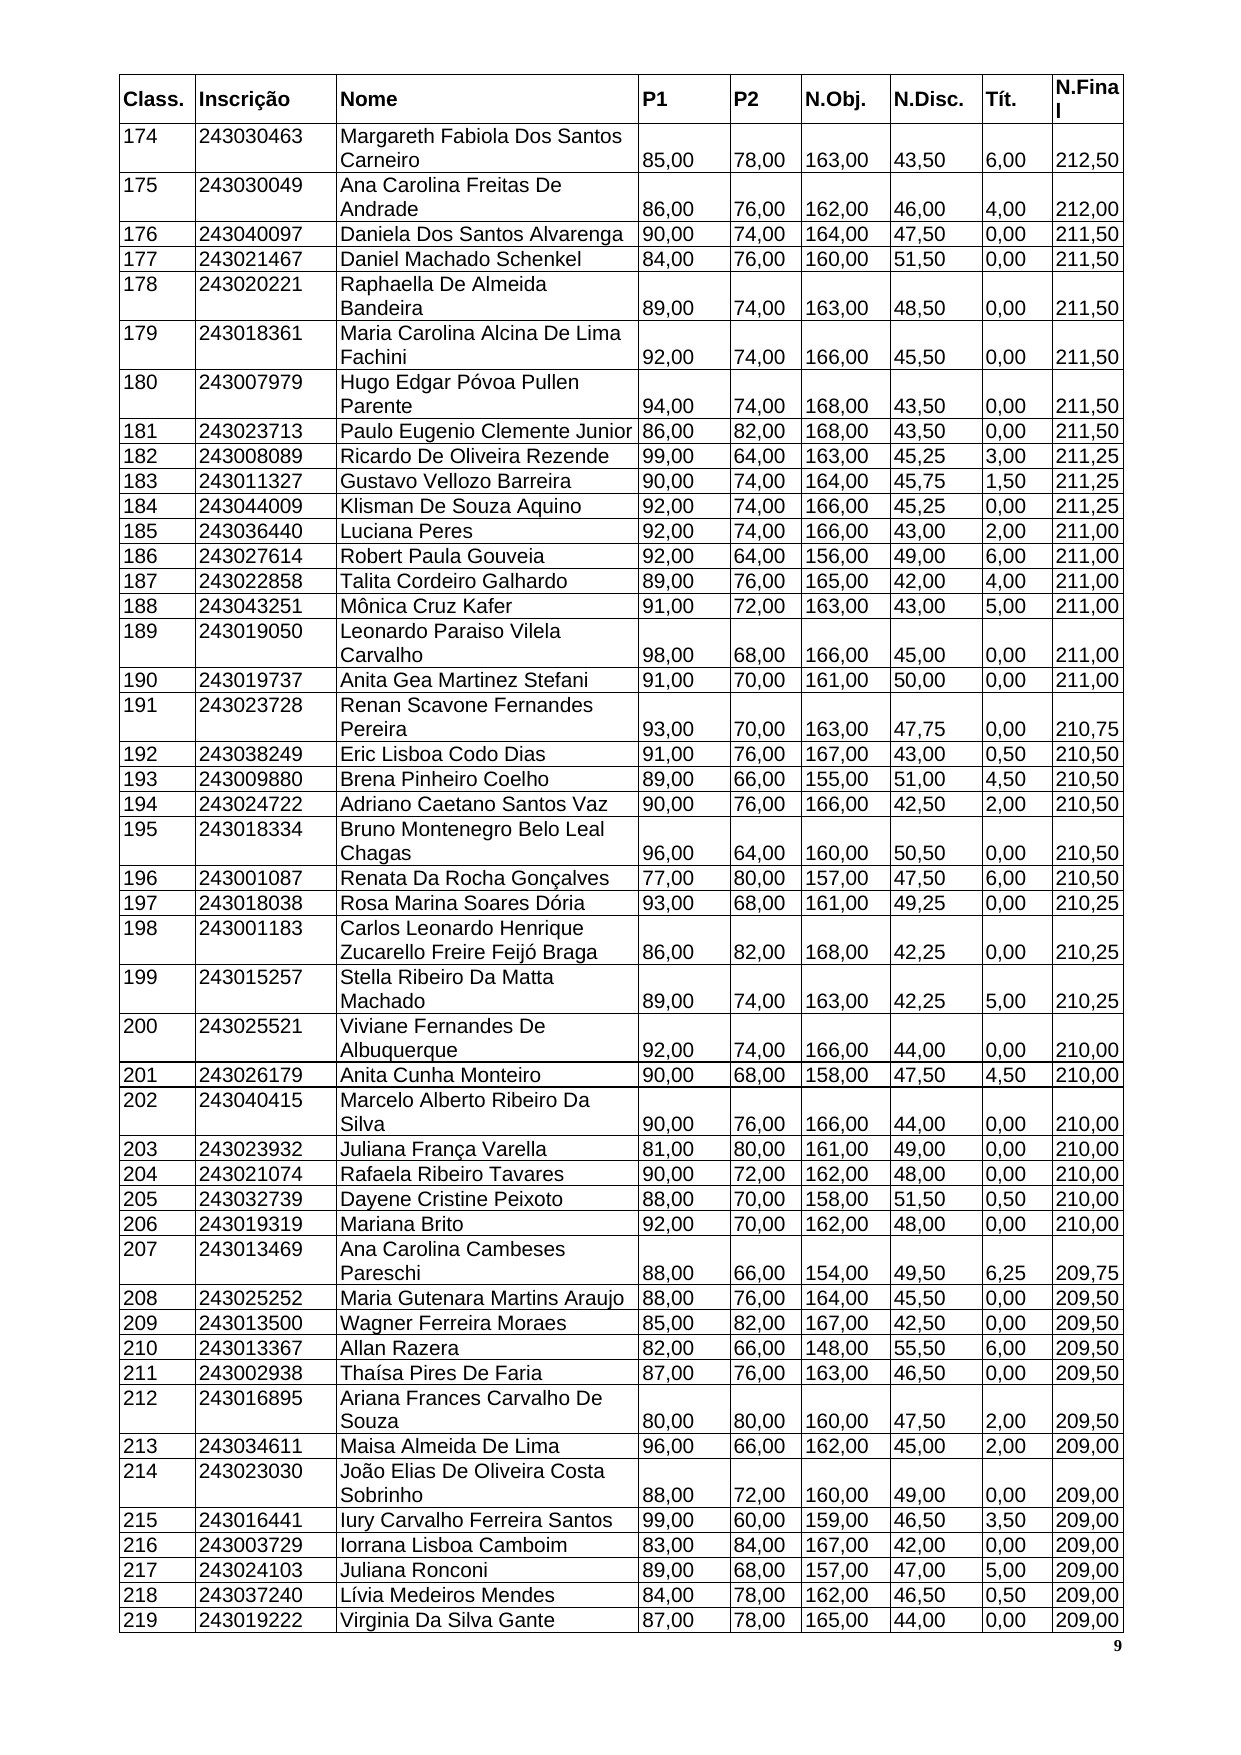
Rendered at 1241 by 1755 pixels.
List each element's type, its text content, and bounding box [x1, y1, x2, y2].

table_cell 48,50 [891, 272, 982, 320]
table_cell 0,00 [983, 247, 1052, 271]
table_cell 165,00 [802, 1608, 890, 1632]
table_cell 47,50 [891, 1385, 982, 1433]
table_header P1 [639, 75, 730, 123]
table_cell 159,00 [802, 1508, 890, 1532]
table_cell Anita Gea Martinez Stefani [337, 668, 638, 692]
table_cell Maisa Almeida De Lima [337, 1434, 638, 1458]
table_cell Mônica Cruz Kafer [337, 594, 638, 618]
table_cell Marcelo Alberto Ribeiro Da Silva [337, 1088, 638, 1135]
table_cell 0,00 [983, 1360, 1052, 1384]
table_cell 243023932 [196, 1136, 336, 1160]
table_cell 211,50 [1053, 247, 1123, 271]
table_cell 80,00 [639, 1385, 730, 1433]
table_cell 78,00 [731, 124, 801, 172]
table_cell 243016895 [196, 1385, 336, 1433]
table_cell 6,25 [983, 1236, 1052, 1284]
table_cell 192 [120, 742, 195, 766]
table_cell 87,00 [639, 1360, 730, 1384]
table_cell 243021074 [196, 1161, 336, 1185]
table_cell Iorrana Lisboa Camboim [337, 1533, 638, 1557]
table_cell 211,00 [1053, 544, 1123, 568]
table_cell 243026179 [196, 1063, 336, 1086]
table_cell 68,00 [731, 891, 801, 914]
table_cell 158,00 [802, 1186, 890, 1210]
table_cell 48,00 [891, 1211, 982, 1235]
table_cell 215 [120, 1508, 195, 1532]
table_cell 243044009 [196, 494, 336, 518]
table_cell 243018334 [196, 817, 336, 864]
table_cell Wagner Ferreira Moraes [337, 1310, 638, 1334]
table_cell 202 [120, 1088, 195, 1135]
table_cell 189 [120, 619, 195, 667]
table_cell Talita Cordeiro Galhardo [337, 569, 638, 593]
table_header Inscrição [196, 75, 336, 123]
table_cell 46,00 [891, 173, 982, 221]
table_cell 197 [120, 891, 195, 914]
table_cell 42,25 [891, 916, 982, 963]
table_cell 0,00 [983, 1459, 1052, 1507]
table_cell 64,00 [731, 544, 801, 568]
table_cell 86,00 [639, 419, 730, 443]
table_cell 47,50 [891, 222, 982, 246]
table_cell 243019319 [196, 1211, 336, 1235]
table_cell 161,00 [802, 1136, 890, 1160]
table_cell 6,00 [983, 124, 1052, 172]
table_header N.Final [1053, 75, 1123, 123]
table_cell 64,00 [731, 444, 801, 468]
table_cell 210,00 [1053, 1014, 1123, 1061]
table_cell 91,00 [639, 668, 730, 692]
table_cell 45,75 [891, 469, 982, 493]
table_cell 0,00 [983, 1211, 1052, 1235]
table_cell Iury Carvalho Ferreira Santos [337, 1508, 638, 1532]
table_cell 76,00 [731, 1360, 801, 1384]
table_cell 243025521 [196, 1014, 336, 1061]
table_cell 88,00 [639, 1285, 730, 1309]
table_cell 161,00 [802, 891, 890, 914]
table_cell 167,00 [802, 742, 890, 766]
table_cell 188 [120, 594, 195, 618]
table_cell 72,00 [731, 1161, 801, 1185]
table_cell 214 [120, 1459, 195, 1507]
table_cell 80,00 [731, 1385, 801, 1433]
table_cell 211,25 [1053, 469, 1123, 493]
table_cell 161,00 [802, 668, 890, 692]
table_cell 76,00 [731, 173, 801, 221]
table_cell 90,00 [639, 1088, 730, 1135]
table_cell 88,00 [639, 1459, 730, 1507]
table_cell Anita Cunha Monteiro [337, 1063, 638, 1086]
table_cell 43,00 [891, 519, 982, 543]
table_header Class. [120, 75, 195, 123]
table_cell 94,00 [639, 370, 730, 418]
table_cell 51,50 [891, 1186, 982, 1210]
table_cell 166,00 [802, 519, 890, 543]
table_cell Brena Pinheiro Coelho [337, 767, 638, 791]
table_cell Leonardo Paraiso Vilela Carvalho [337, 619, 638, 667]
table_cell Ana Carolina Cambeses Pareschi [337, 1236, 638, 1284]
table_cell 210,00 [1053, 1211, 1123, 1235]
table_cell 211,25 [1053, 444, 1123, 468]
table_cell 43,00 [891, 594, 982, 618]
table_cell 45,25 [891, 494, 982, 518]
table_cell 85,00 [639, 1310, 730, 1334]
table_cell Hugo Edgar Póvoa Pullen Parente [337, 370, 638, 418]
table_cell Maria Gutenara Martins Araujo [337, 1285, 638, 1309]
table_cell 166,00 [802, 494, 890, 518]
table_cell Daniel Machado Schenkel [337, 247, 638, 271]
table_cell Stella Ribeiro Da Matta Machado [337, 965, 638, 1012]
table_cell 92,00 [639, 519, 730, 543]
table_cell 178 [120, 272, 195, 320]
table_cell Renan Scavone Fernandes Pereira [337, 693, 638, 741]
table_cell 160,00 [802, 247, 890, 271]
table_cell 0,00 [983, 222, 1052, 246]
table_cell 211,25 [1053, 494, 1123, 518]
table_cell 47,50 [891, 866, 982, 889]
table_cell 243038249 [196, 742, 336, 766]
table_cell Carlos Leonardo Henrique Zucarello Freire Feijó Braga [337, 916, 638, 963]
table_cell 156,00 [802, 544, 890, 568]
table_cell 76,00 [731, 1285, 801, 1309]
table_cell 0,00 [983, 1088, 1052, 1135]
table_cell 88,00 [639, 1236, 730, 1284]
table_cell 51,50 [891, 247, 982, 271]
table_cell 211,00 [1053, 519, 1123, 543]
table_cell 191 [120, 693, 195, 741]
table_cell 49,00 [891, 1136, 982, 1160]
table_cell 5,00 [983, 965, 1052, 1012]
table_cell 66,00 [731, 1236, 801, 1284]
table_cell 0,50 [983, 742, 1052, 766]
table_cell 209,00 [1053, 1583, 1123, 1607]
table_cell 4,50 [983, 1063, 1052, 1086]
table_cell 0,50 [983, 1186, 1052, 1210]
table_cell 207 [120, 1236, 195, 1284]
table_cell Daniela Dos Santos Alvarenga [337, 222, 638, 246]
table_cell 243018038 [196, 891, 336, 914]
table_cell 88,00 [639, 1186, 730, 1210]
table_cell 89,00 [639, 965, 730, 1012]
table_cell 209,00 [1053, 1533, 1123, 1557]
table_cell 96,00 [639, 817, 730, 864]
table_cell 211,50 [1053, 222, 1123, 246]
table_cell 163,00 [802, 444, 890, 468]
table_cell 60,00 [731, 1508, 801, 1532]
table_cell 210,50 [1053, 742, 1123, 766]
table_cell 148,00 [802, 1335, 890, 1359]
table_cell 76,00 [731, 569, 801, 593]
table_cell 50,50 [891, 817, 982, 864]
table_cell 93,00 [639, 891, 730, 914]
table_cell 49,50 [891, 1236, 982, 1284]
table_cell 193 [120, 767, 195, 791]
table_cell 211,00 [1053, 594, 1123, 618]
table_cell 186 [120, 544, 195, 568]
table_cell 196 [120, 866, 195, 889]
table_cell 0,00 [983, 494, 1052, 518]
table_cell 243008089 [196, 444, 336, 468]
table_cell 210,25 [1053, 891, 1123, 914]
table_cell 198 [120, 916, 195, 963]
table_cell 70,00 [731, 693, 801, 741]
table_cell 2,00 [983, 519, 1052, 543]
table_cell 47,50 [891, 1063, 982, 1086]
table_cell 157,00 [802, 866, 890, 889]
table_cell 209,50 [1053, 1310, 1123, 1334]
table_cell 209 [120, 1310, 195, 1334]
table_cell 45,00 [891, 1434, 982, 1458]
table_cell 5,00 [983, 1558, 1052, 1582]
table_cell 55,50 [891, 1335, 982, 1359]
table_cell 243024722 [196, 792, 336, 816]
table_cell 4,00 [983, 569, 1052, 593]
table_cell 243001087 [196, 866, 336, 889]
table_cell 211,50 [1053, 370, 1123, 418]
table_cell Rosa Marina Soares Dória [337, 891, 638, 914]
table_cell 209,75 [1053, 1236, 1123, 1284]
table_cell 93,00 [639, 693, 730, 741]
table_cell 50,00 [891, 668, 982, 692]
table_cell 211,50 [1053, 419, 1123, 443]
table_cell 243022858 [196, 569, 336, 593]
table_cell 199 [120, 965, 195, 1012]
table_cell 208 [120, 1285, 195, 1309]
table_cell 162,00 [802, 1583, 890, 1607]
table_cell 84,00 [731, 1533, 801, 1557]
table_cell 243021467 [196, 247, 336, 271]
table_cell 211,50 [1053, 321, 1123, 369]
table_cell 168,00 [802, 370, 890, 418]
table_cell 68,00 [731, 1063, 801, 1086]
table_cell 0,00 [983, 1161, 1052, 1185]
table_cell 76,00 [731, 742, 801, 766]
table_cell 243009880 [196, 767, 336, 791]
table_cell 0,00 [983, 1136, 1052, 1160]
table_cell 74,00 [731, 321, 801, 369]
table_cell 3,00 [983, 444, 1052, 468]
table_cell 85,00 [639, 124, 730, 172]
table_cell 163,00 [802, 124, 890, 172]
table_cell 166,00 [802, 792, 890, 816]
table_cell Eric Lisboa Codo Dias [337, 742, 638, 766]
table_cell Gustavo Vellozo Barreira [337, 469, 638, 493]
table_cell Luciana Peres [337, 519, 638, 543]
table_cell 160,00 [802, 1459, 890, 1507]
table_cell 243002938 [196, 1360, 336, 1384]
table_cell 90,00 [639, 1063, 730, 1086]
table_cell 243001183 [196, 916, 336, 963]
table_cell 201 [120, 1063, 195, 1086]
table_cell 0,00 [983, 1285, 1052, 1309]
table_cell 1,50 [983, 469, 1052, 493]
table_cell 92,00 [639, 544, 730, 568]
table_cell 210,00 [1053, 1186, 1123, 1210]
table_cell Juliana França Varella [337, 1136, 638, 1160]
table_cell 6,00 [983, 544, 1052, 568]
table_cell 162,00 [802, 1211, 890, 1235]
table_cell 0,00 [983, 1014, 1052, 1061]
table_cell 206 [120, 1211, 195, 1235]
table_cell 204 [120, 1161, 195, 1185]
table_cell 211,00 [1053, 668, 1123, 692]
table_cell 99,00 [639, 1508, 730, 1532]
table_cell 209,00 [1053, 1608, 1123, 1632]
table_cell 90,00 [639, 469, 730, 493]
table_cell 89,00 [639, 272, 730, 320]
table_cell 46,50 [891, 1583, 982, 1607]
table_cell 0,00 [983, 619, 1052, 667]
table_cell 160,00 [802, 817, 890, 864]
table_cell 76,00 [731, 1088, 801, 1135]
table_cell 42,00 [891, 569, 982, 593]
table_cell 90,00 [639, 222, 730, 246]
table_cell 243013500 [196, 1310, 336, 1334]
table_cell 243023728 [196, 693, 336, 741]
table_cell 0,00 [983, 891, 1052, 914]
table_cell 46,50 [891, 1508, 982, 1532]
table_header N.Obj. [802, 75, 890, 123]
table_cell 212,00 [1053, 173, 1123, 221]
table_cell 164,00 [802, 222, 890, 246]
table_cell 210,50 [1053, 866, 1123, 889]
table_cell 87,00 [639, 1608, 730, 1632]
table_cell 70,00 [731, 1211, 801, 1235]
table_cell 47,75 [891, 693, 982, 741]
table_header N.Disc. [891, 75, 982, 123]
table_cell 2,00 [983, 1434, 1052, 1458]
table_cell 243032739 [196, 1186, 336, 1210]
table_cell Paulo Eugenio Clemente Junior [337, 419, 638, 443]
table_cell 89,00 [639, 767, 730, 791]
table_cell 74,00 [731, 272, 801, 320]
table_cell 243013367 [196, 1335, 336, 1359]
table_cell 89,00 [639, 1558, 730, 1582]
table_cell 213 [120, 1434, 195, 1458]
table_cell 82,00 [731, 916, 801, 963]
table_cell 243011327 [196, 469, 336, 493]
table_cell 209,00 [1053, 1508, 1123, 1532]
table_cell 210,25 [1053, 965, 1123, 1012]
table_cell 243023713 [196, 419, 336, 443]
table_cell 209,50 [1053, 1385, 1123, 1433]
table_cell 219 [120, 1608, 195, 1632]
table_cell 82,00 [639, 1335, 730, 1359]
table_cell 243019050 [196, 619, 336, 667]
table_cell 163,00 [802, 965, 890, 1012]
table_cell 6,00 [983, 1335, 1052, 1359]
table_cell 163,00 [802, 594, 890, 618]
table_cell 72,00 [731, 594, 801, 618]
table_cell 49,25 [891, 891, 982, 914]
table_cell 163,00 [802, 1360, 890, 1384]
table_cell 203 [120, 1136, 195, 1160]
table_cell 243024103 [196, 1558, 336, 1582]
table_cell 44,00 [891, 1014, 982, 1061]
table_cell 179 [120, 321, 195, 369]
table_cell 243020221 [196, 272, 336, 320]
table_cell 210,00 [1053, 1161, 1123, 1185]
table_cell 195 [120, 817, 195, 864]
table_cell 70,00 [731, 1186, 801, 1210]
table_cell 209,00 [1053, 1434, 1123, 1458]
table_cell Viviane Fernandes De Albuquerque [337, 1014, 638, 1061]
table_cell 6,00 [983, 866, 1052, 889]
table_cell 187 [120, 569, 195, 593]
table_cell 217 [120, 1558, 195, 1582]
table_cell 74,00 [731, 370, 801, 418]
table_cell 64,00 [731, 817, 801, 864]
table_cell 68,00 [731, 619, 801, 667]
table_cell 98,00 [639, 619, 730, 667]
table_cell 164,00 [802, 469, 890, 493]
table_cell 181 [120, 419, 195, 443]
table_cell 92,00 [639, 1211, 730, 1235]
table_cell 210,00 [1053, 1063, 1123, 1086]
table_cell 68,00 [731, 1558, 801, 1582]
table_cell 243040415 [196, 1088, 336, 1135]
table_cell 91,00 [639, 594, 730, 618]
table_cell 210,00 [1053, 1136, 1123, 1160]
table_cell 209,50 [1053, 1335, 1123, 1359]
table_cell 74,00 [731, 1014, 801, 1061]
table_cell Allan Razera [337, 1335, 638, 1359]
table_cell 74,00 [731, 519, 801, 543]
table_cell 77,00 [639, 866, 730, 889]
table_cell 66,00 [731, 1335, 801, 1359]
table_cell 190 [120, 668, 195, 692]
table_cell Bruno Montenegro Belo Leal Chagas [337, 817, 638, 864]
table_cell 163,00 [802, 693, 890, 741]
table_cell 210,50 [1053, 792, 1123, 816]
table_cell 48,00 [891, 1161, 982, 1185]
table_cell 243040097 [196, 222, 336, 246]
table_cell Lívia Medeiros Mendes [337, 1583, 638, 1607]
table_cell 175 [120, 173, 195, 221]
table_cell 243027614 [196, 544, 336, 568]
table_cell 86,00 [639, 173, 730, 221]
table_cell 158,00 [802, 1063, 890, 1086]
table_cell Klisman De Souza Aquino [337, 494, 638, 518]
table_cell 49,00 [891, 1459, 982, 1507]
table_cell 243034611 [196, 1434, 336, 1458]
table_cell 166,00 [802, 1088, 890, 1135]
table_cell 210 [120, 1335, 195, 1359]
table_cell 182 [120, 444, 195, 468]
table_cell 72,00 [731, 1459, 801, 1507]
table_cell 44,00 [891, 1088, 982, 1135]
table_cell 243007979 [196, 370, 336, 418]
table_cell 154,00 [802, 1236, 890, 1284]
table_cell 205 [120, 1186, 195, 1210]
table_cell 82,00 [731, 419, 801, 443]
table_cell 243013469 [196, 1236, 336, 1284]
table_cell Robert Paula Gouveia [337, 544, 638, 568]
table_cell 209,50 [1053, 1360, 1123, 1384]
table_cell 0,00 [983, 1533, 1052, 1557]
table_cell 66,00 [731, 1434, 801, 1458]
table_cell 162,00 [802, 1161, 890, 1185]
table_cell 43,00 [891, 742, 982, 766]
table_cell 80,00 [731, 866, 801, 889]
table_cell 0,00 [983, 419, 1052, 443]
table_cell 243030049 [196, 173, 336, 221]
table_cell Mariana Brito [337, 1211, 638, 1235]
table_cell 84,00 [639, 247, 730, 271]
table_cell 0,00 [983, 272, 1052, 320]
table_cell 78,00 [731, 1583, 801, 1607]
table_cell 76,00 [731, 792, 801, 816]
table_cell 2,00 [983, 1385, 1052, 1433]
table_cell 66,00 [731, 767, 801, 791]
table_cell 177 [120, 247, 195, 271]
table_header P2 [731, 75, 801, 123]
table_cell 185 [120, 519, 195, 543]
table_cell 243019222 [196, 1608, 336, 1632]
table_cell 243023030 [196, 1459, 336, 1507]
table_cell 92,00 [639, 321, 730, 369]
table_cell 243036440 [196, 519, 336, 543]
table_cell 44,00 [891, 1608, 982, 1632]
table_cell 210,25 [1053, 916, 1123, 963]
table_cell 92,00 [639, 1014, 730, 1061]
table_cell 45,25 [891, 444, 982, 468]
table_cell 216 [120, 1533, 195, 1557]
table_cell 210,75 [1053, 693, 1123, 741]
table_cell 243019737 [196, 668, 336, 692]
table_cell 160,00 [802, 1385, 890, 1433]
table_cell 0,00 [983, 668, 1052, 692]
table_cell 184 [120, 494, 195, 518]
table_cell 243030463 [196, 124, 336, 172]
table_cell 90,00 [639, 792, 730, 816]
table_cell 180 [120, 370, 195, 418]
table_header Tít. [983, 75, 1052, 123]
table_cell 74,00 [731, 469, 801, 493]
table_cell 162,00 [802, 173, 890, 221]
table_cell 163,00 [802, 272, 890, 320]
table_cell 78,00 [731, 1608, 801, 1632]
table_cell 0,00 [983, 817, 1052, 864]
table_cell 165,00 [802, 569, 890, 593]
table_cell 90,00 [639, 1161, 730, 1185]
table_cell 212,50 [1053, 124, 1123, 172]
table_cell 212 [120, 1385, 195, 1433]
table_cell Maria Carolina Alcina De Lima Fachini [337, 321, 638, 369]
table_cell 167,00 [802, 1533, 890, 1557]
table_cell 0,00 [983, 370, 1052, 418]
table_cell 80,00 [731, 1136, 801, 1160]
table_cell 243043251 [196, 594, 336, 618]
table_cell 210,00 [1053, 1088, 1123, 1135]
table_cell 210,50 [1053, 817, 1123, 864]
table_cell 99,00 [639, 444, 730, 468]
table_cell 45,50 [891, 321, 982, 369]
table_cell 211,00 [1053, 619, 1123, 667]
table_cell 155,00 [802, 767, 890, 791]
table_cell 70,00 [731, 668, 801, 692]
table_cell 0,00 [983, 1310, 1052, 1334]
table_cell 0,50 [983, 1583, 1052, 1607]
table_cell 45,00 [891, 619, 982, 667]
table_cell Dayene Cristine Peixoto [337, 1186, 638, 1210]
table_cell Juliana Ronconi [337, 1558, 638, 1582]
table_cell Ana Carolina Freitas De Andrade [337, 173, 638, 221]
table_cell 211,00 [1053, 569, 1123, 593]
table_cell 86,00 [639, 916, 730, 963]
table_cell 0,00 [983, 321, 1052, 369]
table_cell 43,50 [891, 419, 982, 443]
table_cell 84,00 [639, 1583, 730, 1607]
table_cell 42,50 [891, 1310, 982, 1334]
table_cell 43,50 [891, 370, 982, 418]
table_cell 74,00 [731, 965, 801, 1012]
table_cell Raphaella De Almeida Bandeira [337, 272, 638, 320]
table_cell Renata Da Rocha Gonçalves [337, 866, 638, 889]
table_cell 162,00 [802, 1434, 890, 1458]
table_cell 243003729 [196, 1533, 336, 1557]
table_cell Virginia Da Silva Gante [337, 1608, 638, 1632]
table_header Nome [337, 75, 638, 123]
table_cell Thaísa Pires De Faria [337, 1360, 638, 1384]
table_cell 209,50 [1053, 1285, 1123, 1309]
table_cell Ricardo De Oliveira Rezende [337, 444, 638, 468]
table_cell 243025252 [196, 1285, 336, 1309]
table_cell 243016441 [196, 1508, 336, 1532]
table_cell 42,25 [891, 965, 982, 1012]
table_cell 209,00 [1053, 1558, 1123, 1582]
table_cell 211,50 [1053, 272, 1123, 320]
table_cell 211 [120, 1360, 195, 1384]
table_cell 74,00 [731, 222, 801, 246]
table_cell 164,00 [802, 1285, 890, 1309]
table_cell 83,00 [639, 1533, 730, 1557]
table_cell 209,00 [1053, 1459, 1123, 1507]
table_cell 42,50 [891, 792, 982, 816]
table_cell 43,50 [891, 124, 982, 172]
table_cell 166,00 [802, 619, 890, 667]
table_cell 51,00 [891, 767, 982, 791]
table_cell João Elias De Oliveira Costa Sobrinho [337, 1459, 638, 1507]
table_cell 243018361 [196, 321, 336, 369]
table_cell 174 [120, 124, 195, 172]
table_cell 74,00 [731, 494, 801, 518]
table_cell 0,00 [983, 916, 1052, 963]
table_cell 183 [120, 469, 195, 493]
table_cell 168,00 [802, 419, 890, 443]
table_cell 167,00 [802, 1310, 890, 1334]
table_cell 218 [120, 1583, 195, 1607]
table_cell 92,00 [639, 494, 730, 518]
table_cell 168,00 [802, 916, 890, 963]
table_cell 2,00 [983, 792, 1052, 816]
table_cell 91,00 [639, 742, 730, 766]
table_cell 166,00 [802, 321, 890, 369]
table_cell 76,00 [731, 247, 801, 271]
table_cell 96,00 [639, 1434, 730, 1458]
table_cell 176 [120, 222, 195, 246]
table_cell 4,00 [983, 173, 1052, 221]
table_cell 42,00 [891, 1533, 982, 1557]
table_cell 5,00 [983, 594, 1052, 618]
table_cell 243037240 [196, 1583, 336, 1607]
table_cell 47,00 [891, 1558, 982, 1582]
table_cell Rafaela Ribeiro Tavares [337, 1161, 638, 1185]
table_cell 157,00 [802, 1558, 890, 1582]
table_cell 210,50 [1053, 767, 1123, 791]
table_cell 166,00 [802, 1014, 890, 1061]
table_cell Ariana Frances Carvalho De Souza [337, 1385, 638, 1433]
table_cell 49,00 [891, 544, 982, 568]
table_cell Margareth Fabiola Dos Santos Carneiro [337, 124, 638, 172]
table_cell 81,00 [639, 1136, 730, 1160]
table_cell Adriano Caetano Santos Vaz [337, 792, 638, 816]
table_cell 200 [120, 1014, 195, 1061]
table_cell 0,00 [983, 1608, 1052, 1632]
table_cell 45,50 [891, 1285, 982, 1309]
table_cell 46,50 [891, 1360, 982, 1384]
table_cell 0,00 [983, 693, 1052, 741]
table_cell 194 [120, 792, 195, 816]
table_cell 89,00 [639, 569, 730, 593]
table_cell 3,50 [983, 1508, 1052, 1532]
table_cell 243015257 [196, 965, 336, 1012]
table_cell 4,50 [983, 767, 1052, 791]
table_cell 82,00 [731, 1310, 801, 1334]
